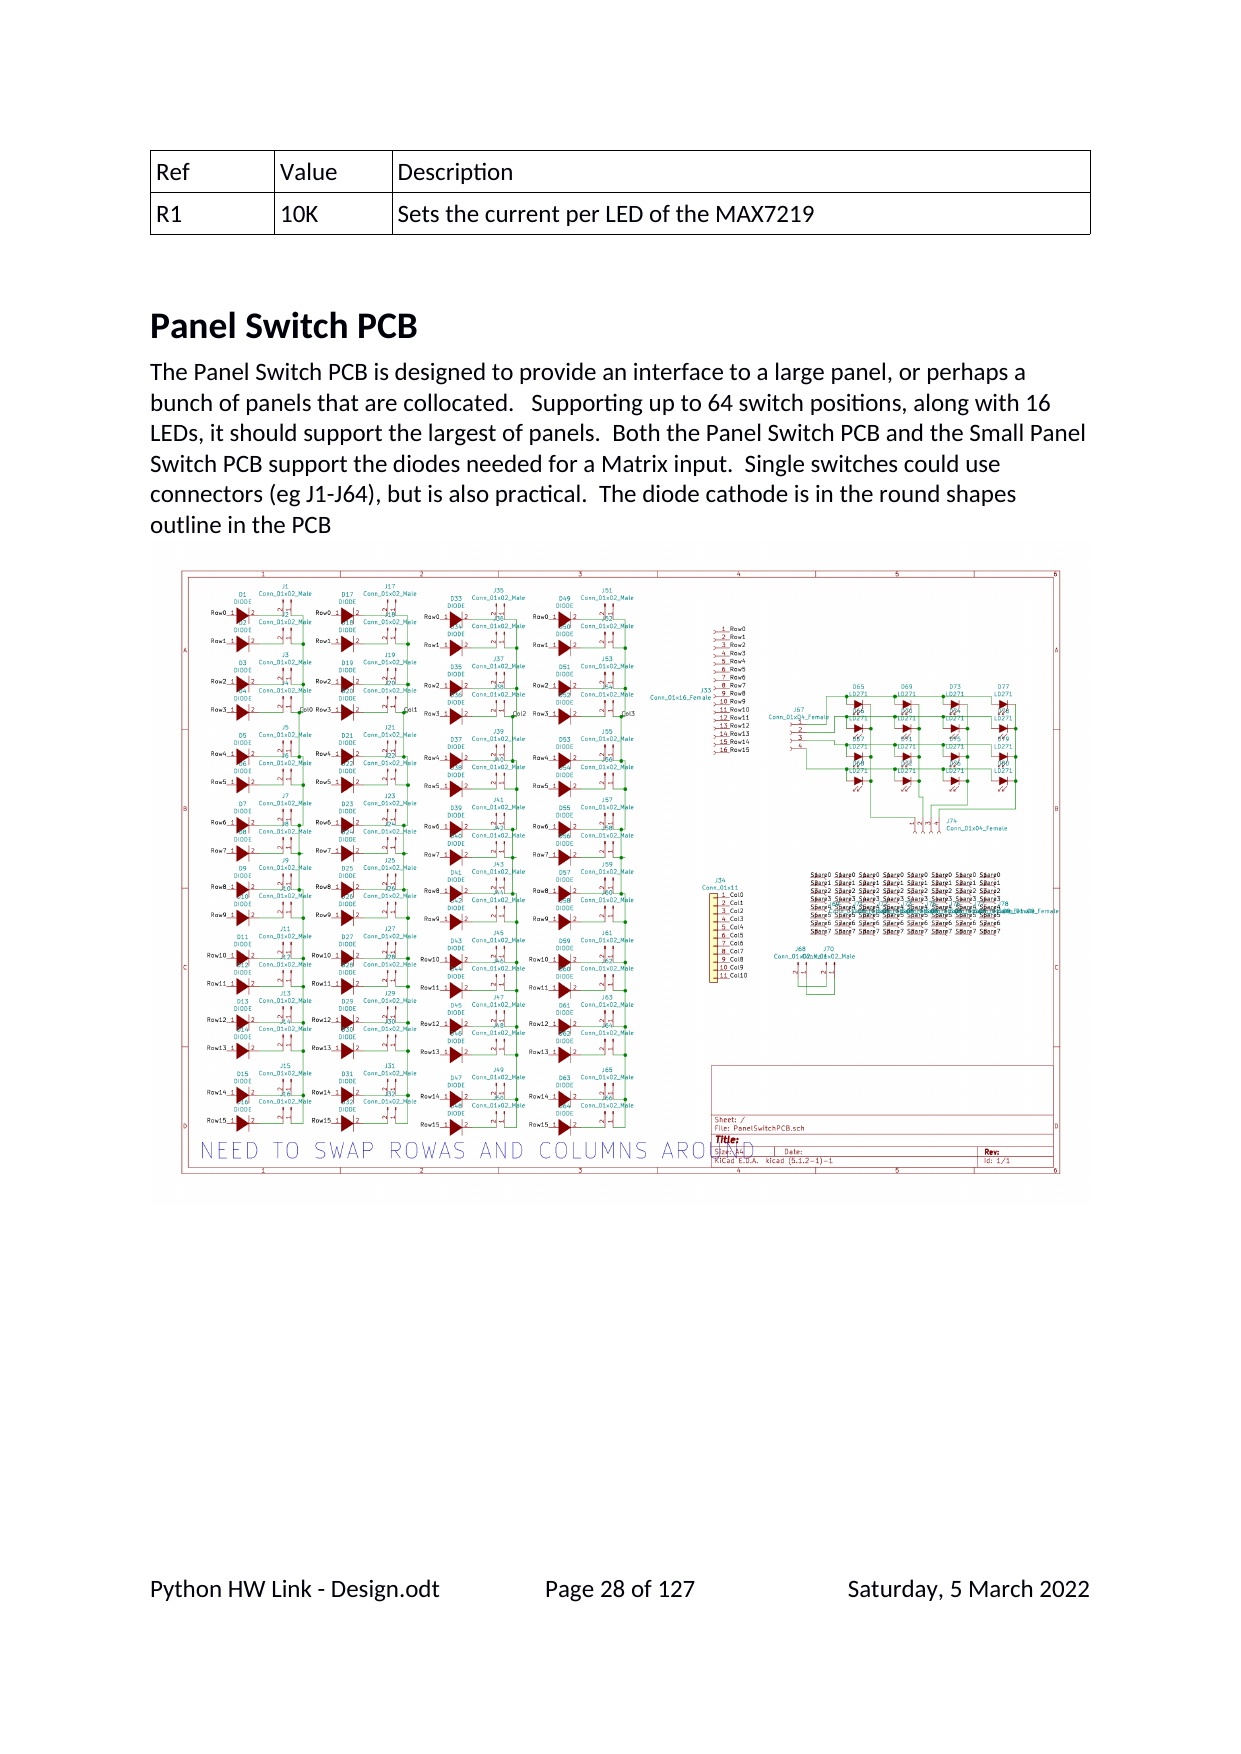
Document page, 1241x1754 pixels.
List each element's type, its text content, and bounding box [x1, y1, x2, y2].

picture [150, 539, 1091, 1205]
table_header Description [393, 151, 1090, 192]
table_header Value [275, 151, 392, 192]
table_header Ref [151, 151, 274, 192]
subtitle Panel Switch PCB [150, 302, 1090, 348]
table_cell 10K [275, 193, 392, 234]
table_cell Sets the current per LED of the MAX7219 [393, 193, 1090, 234]
text The Panel Switch PCB is designed to provide an interface to a large panel, or perhaps a bunch of panels that are collocated. Supporting up to 64 switch positions, along with 16 LEDs, it should support the largest of panels. Both the Panel Switch PCB and the Small Panel Switch PCB support the diodes needed for a Matrix input. Single switches could use connectors (eg J1-J64), but is also practical. The diode cathode is in the round shapes outline in the PCB [150, 356, 1090, 539]
table_cell R1 [151, 193, 274, 234]
